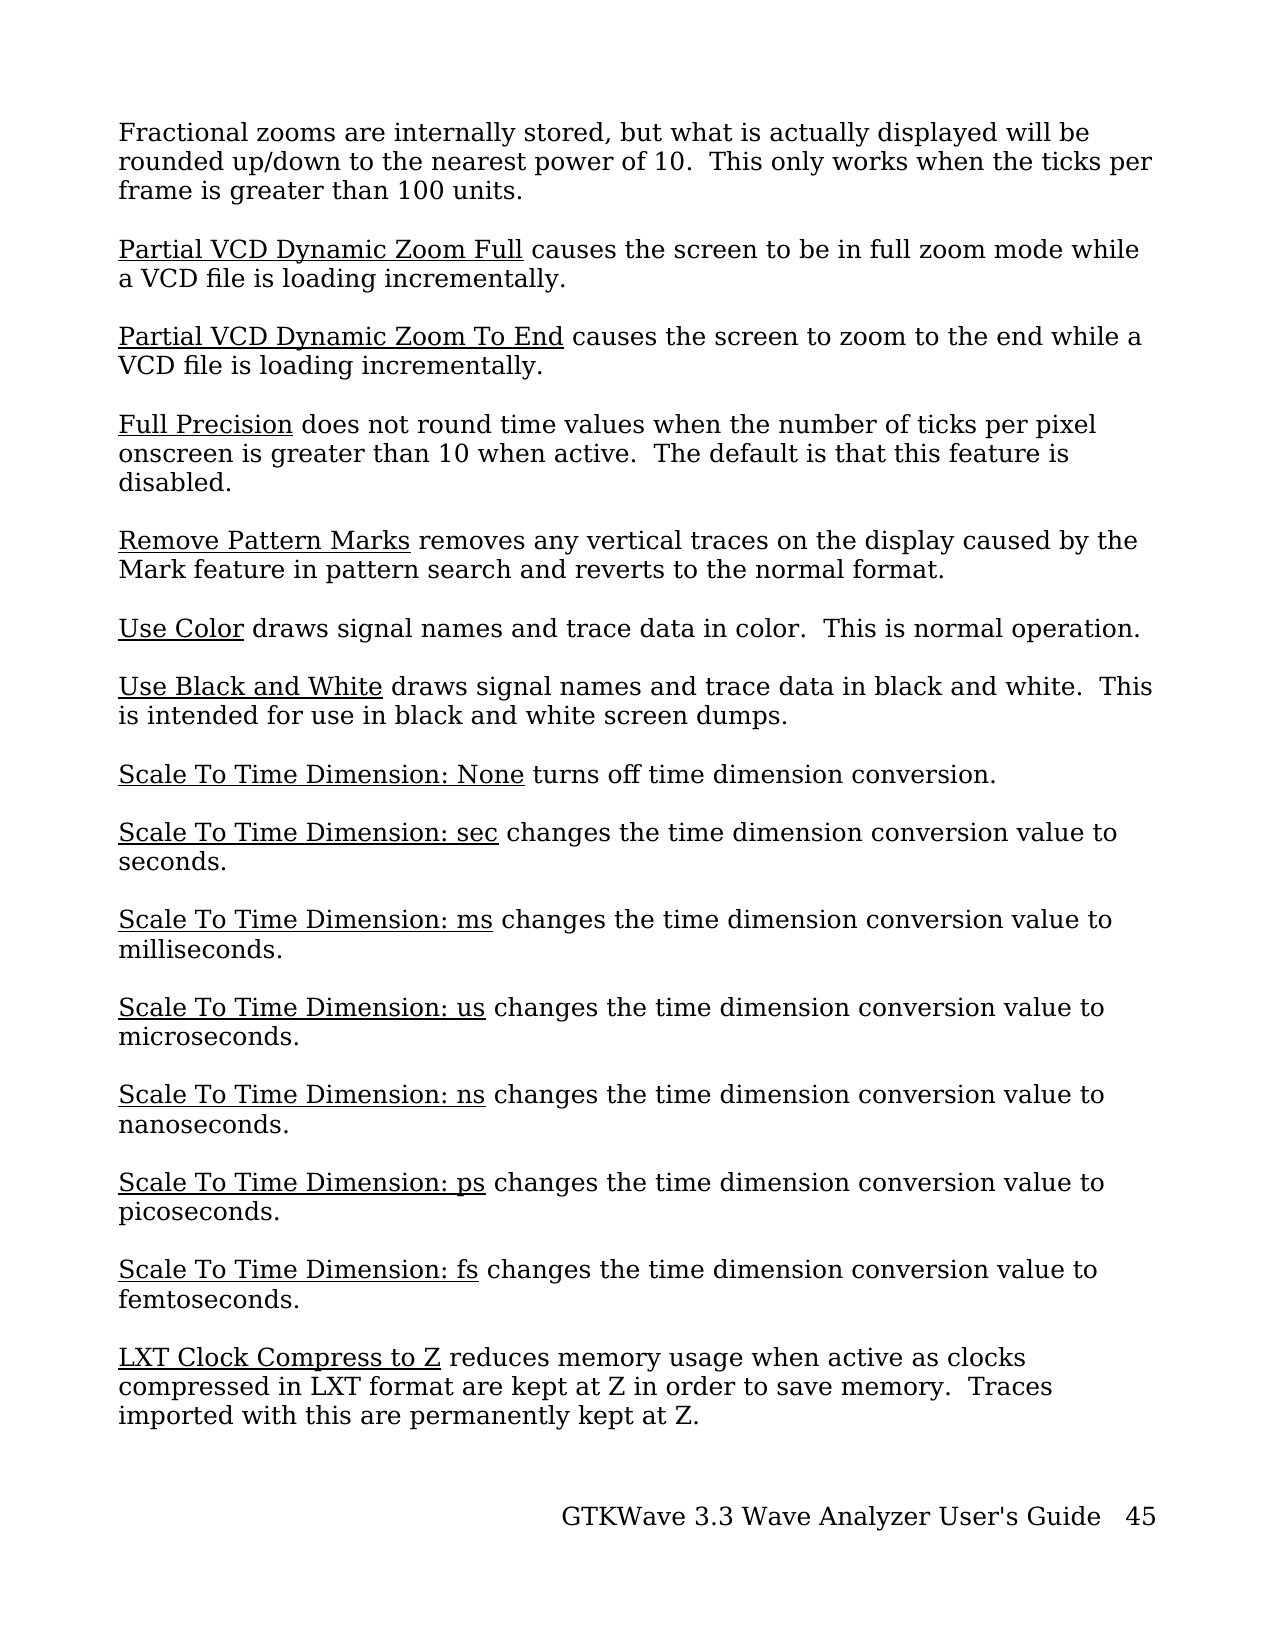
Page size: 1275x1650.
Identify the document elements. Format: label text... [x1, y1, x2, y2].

text Fractional zooms are internally stored, but what is actually displayed will be rounded up/down to the nearest power of 10. This only works when the ticks per frame is greater than 100 units. [118, 118, 1157, 206]
text Scale To Time Dimension: ps changes the time dimension conversion value to picoseconds. [118, 1168, 1157, 1226]
text Scale To Time Dimension: ms changes the time dimension conversion value to milliseconds. [118, 906, 1157, 964]
text Scale To Time Dimension: ns changes the time dimension conversion value to nanoseconds. [118, 1081, 1157, 1139]
text Scale To Time Dimension: us changes the time dimension conversion value to microseconds. [118, 993, 1157, 1051]
text Partial VCD Dynamic Zoom Full causes the screen to be in full zoom mode while a VCD file is loading incrementally. [118, 235, 1157, 293]
text Remove Pattern Marks removes any vertical traces on the display caused by the Mark feature in pattern search and reverts to the normal format. [118, 526, 1157, 585]
text LXT Clock Compress to Z reduces memory usage when active as clocks compressed in LXT format are kept at Z in order to save memory. Traces imported with this are permanently kept at Z. [118, 1343, 1157, 1431]
text Partial VCD Dynamic Zoom To End causes the screen to zoom to the end while a VCD file is loading incrementally. [118, 322, 1157, 381]
text Use Color draws signal names and trace data in color. This is normal operation. [118, 614, 1157, 643]
text Scale To Time Dimension: sec changes the time dimension conversion value to seconds. [118, 818, 1157, 876]
text Scale To Time Dimension: fs changes the time dimension conversion value to femtoseconds. [118, 1256, 1157, 1314]
text Full Precision does not round time values when the number of ticks per pixel onscreen is greater than 10 when active. The default is that this feature is disabled. [118, 410, 1157, 497]
text Scale To Time Dimension: None turns off time dimension conversion. [118, 760, 1157, 789]
text Use Black and White draws signal names and trace data in black and white. This is intended for use in black and white screen dumps. [118, 672, 1157, 731]
